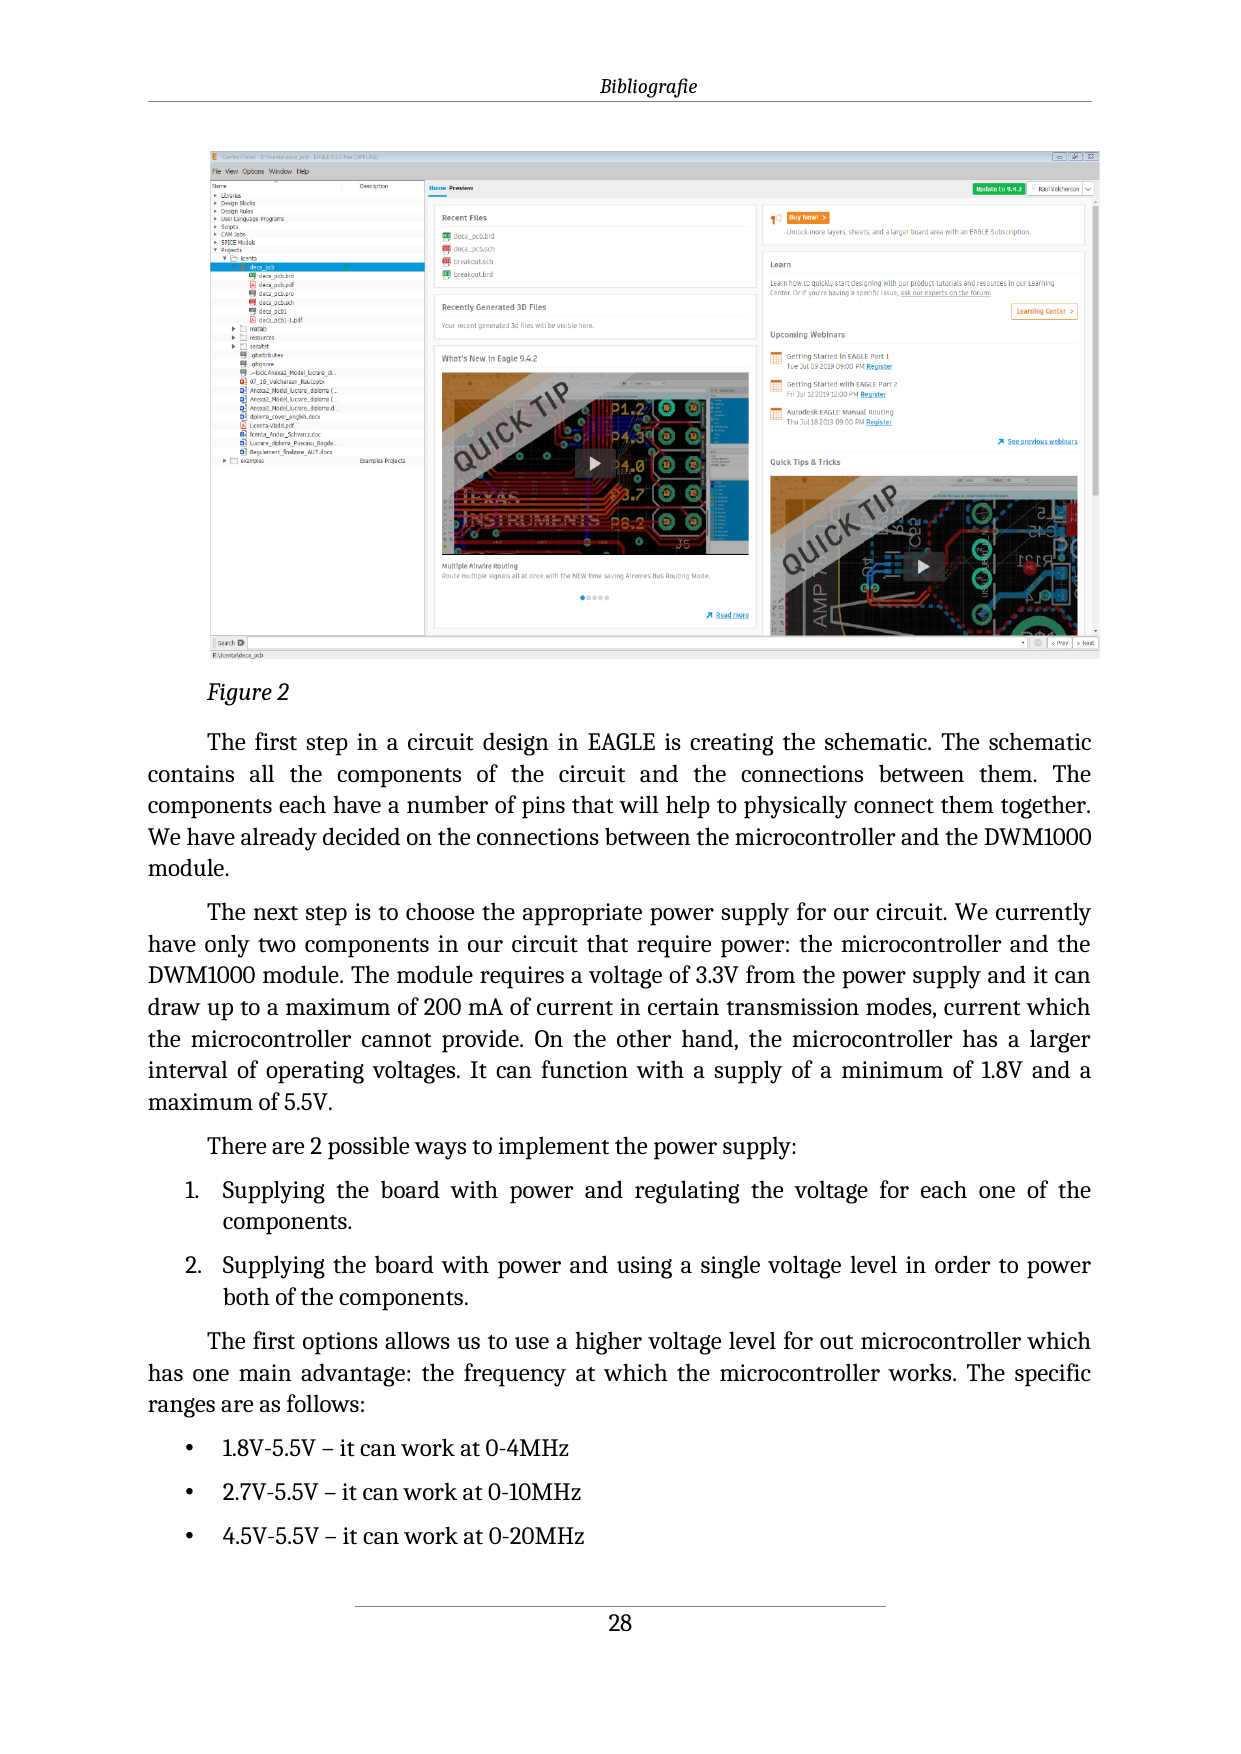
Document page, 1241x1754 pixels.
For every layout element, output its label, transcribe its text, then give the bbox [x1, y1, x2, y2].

text There are 2 possible ways to implement the power supply: [148, 1132, 1092, 1160]
text The first step in a circuit design in EAGLE is creating the schematic. The schematic contains all the components of the circuit and the connections between them. The components each have a number of pins that will help to physically connect them together. We have already decided on the connections between the microcontroller and the DWM1000 module. [148, 728, 1092, 883]
list Supplying the board with power and using a single voltage level in order to power both of the components. [185, 1251, 1092, 1312]
text Figure 2 [148, 678, 1092, 707]
list 4.5V-5.5V – it can work at 0-20MHz [185, 1522, 1092, 1551]
list Supplying the board with power and regulating the voltage for each one of the components. [185, 1176, 1092, 1236]
list 2.7V-5.5V – it can work at 0-10MHz [185, 1478, 1092, 1507]
text The first options allows us to use a higher voltage level for out microcontroller which has one main advantage: the frequency at which the microcontroller works. The specific ranges are as follows: [148, 1327, 1092, 1419]
list 1.8V-5.5V – it can work at 0-4MHz [185, 1434, 1092, 1463]
picture [206, 147, 1103, 663]
text The next step is to choose the appropriate power supply for our circuit. We currently have only two components in our circuit that require power: the microcontroller and the DWM1000 module. The module requires a voltage of 3.3V from the power supply and it can draw up to a maximum of 200 mA of current in certain transmission modes, current which the microcontroller cannot provide. On the other hand, the microcontroller has a larger interval of operating voltages. It can function with a supply of a minimum of 1.8V and a maximum of 5.5V. [148, 898, 1092, 1116]
